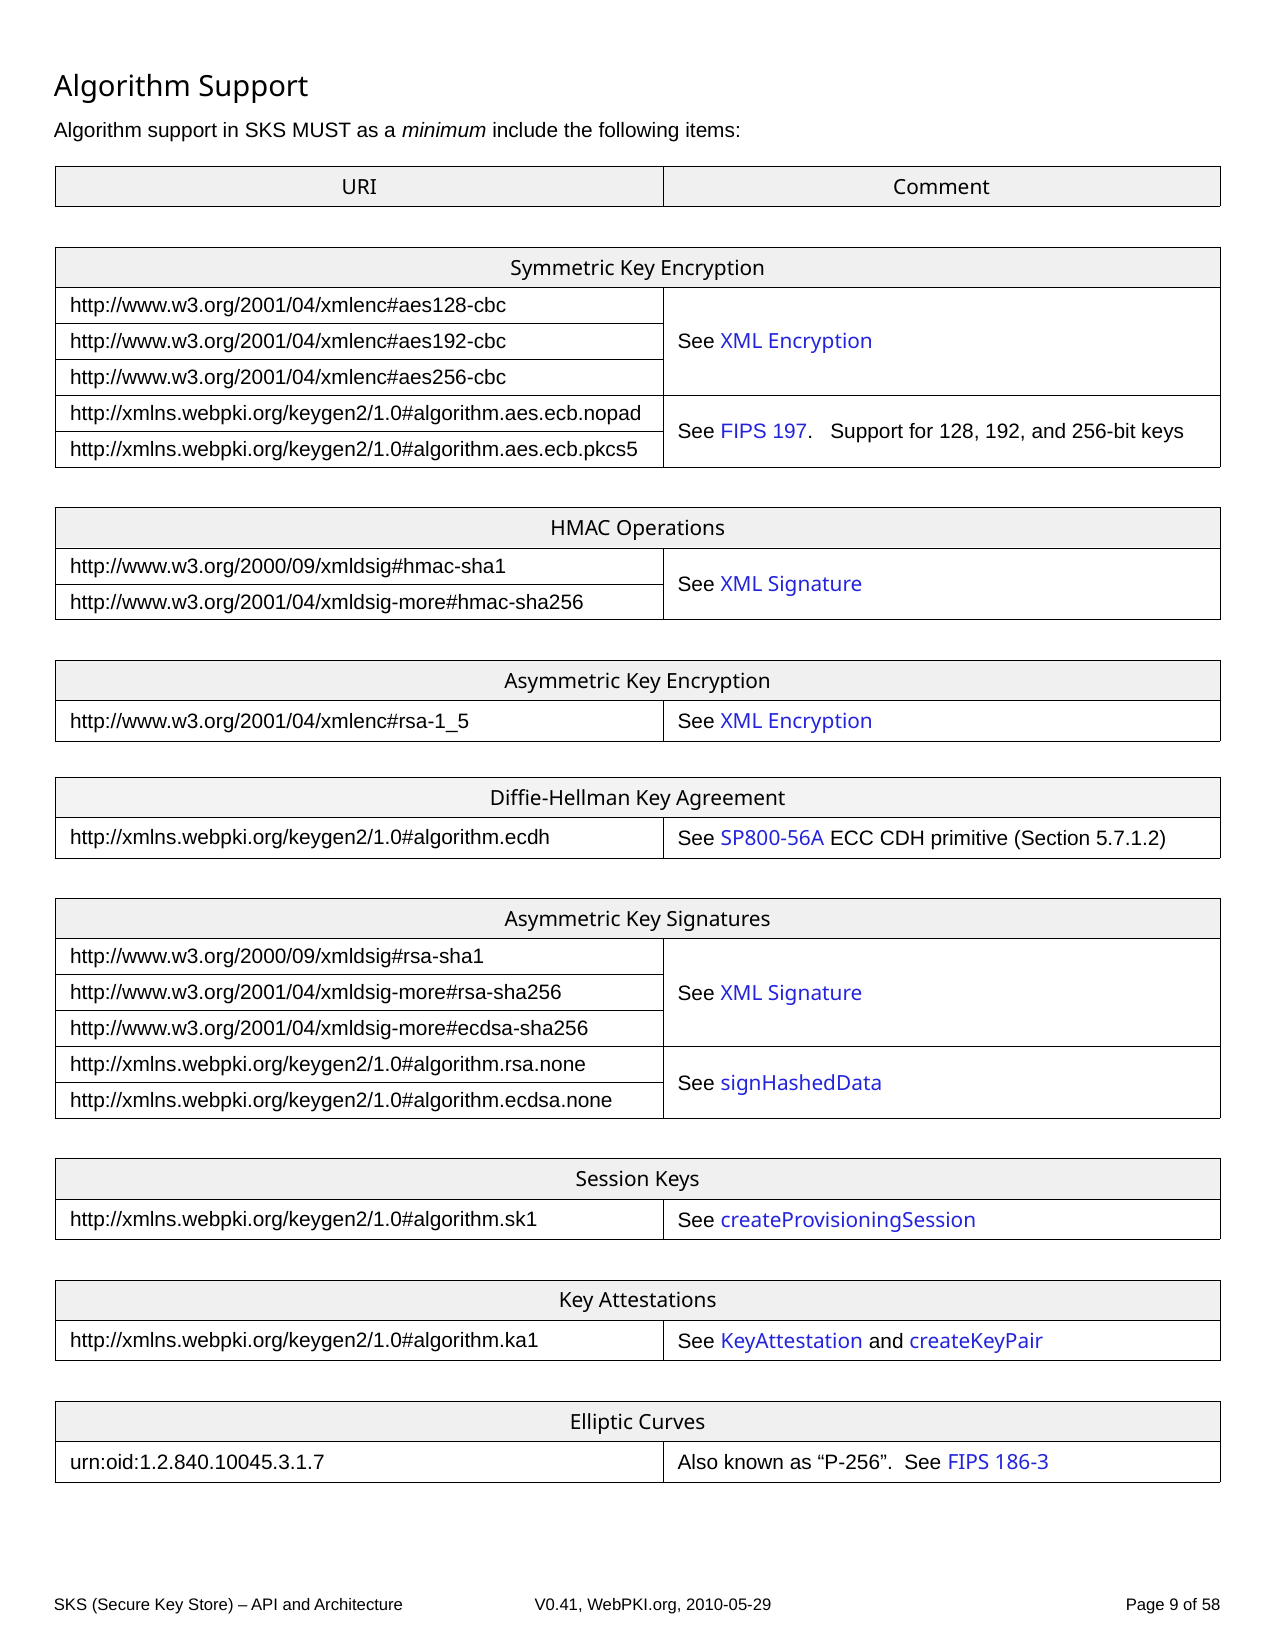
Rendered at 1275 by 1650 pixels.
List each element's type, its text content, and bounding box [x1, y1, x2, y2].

table_cell http://www.w3.org/2001/04/xmldsig-more#rsa-sha256 [56, 975, 663, 1010]
table_cell See SP800-56A ECC CDH primitive (Section 5.7.1.2) [664, 818, 1220, 857]
table_cell Elliptic Curves [56, 1402, 1220, 1441]
table_cell Session Keys [56, 1159, 1220, 1199]
table_cell [55, 742, 1220, 777]
table_cell http://www.w3.org/2000/09/xmldsig#rsa-sha1 [56, 939, 663, 974]
table_header URI [56, 167, 663, 206]
table_cell http://www.w3.org/2001/04/xmlenc#aes192-cbc [56, 324, 663, 359]
table_cell See XML Encryption [664, 701, 1220, 741]
table_cell http://xmlns.webpki.org/keygen2/1.0#algorithm.sk1 [56, 1200, 663, 1239]
table_cell [55, 207, 1220, 247]
table_cell See KeyAttestation and createKeyPair [664, 1321, 1220, 1360]
table_cell Also known as “P-256”. See FIPS 186-3 [664, 1442, 1220, 1482]
table_cell http://www.w3.org/2001/04/xmlenc#aes256-cbc [56, 360, 663, 395]
table_cell Diffie-Hellman Key Agreement [56, 778, 1220, 817]
text Algorithm support in SKS MUST as a minimum include the following items: [54, 118, 1221, 166]
table_cell http://www.w3.org/2001/04/xmlenc#aes128-cbc [56, 288, 663, 323]
table_cell See XML Encryption [664, 288, 1220, 395]
table_cell http://xmlns.webpki.org/keygen2/1.0#algorithm.rsa.none [56, 1047, 663, 1082]
table_cell [55, 1240, 1220, 1279]
table_cell [55, 1119, 1220, 1158]
table_cell Key Attestations [56, 1281, 1220, 1320]
table_cell [55, 859, 1220, 898]
table_cell See FIPS 197. Support for 128, 192, and 256-bit keys [664, 396, 1220, 467]
table_cell See signHashedData [664, 1047, 1220, 1118]
table_cell Asymmetric Key Signatures [56, 899, 1220, 938]
subtitle Algorithm Support [54, 66, 1221, 105]
table_cell See createProvisioningSession [664, 1200, 1220, 1239]
table_cell http://xmlns.webpki.org/keygen2/1.0#algorithm.ka1 [56, 1321, 663, 1360]
table_cell [55, 1361, 1220, 1401]
table_cell http://www.w3.org/2001/04/xmlenc#rsa-1_5 [56, 701, 663, 741]
table_cell http://www.w3.org/2000/09/xmldsig#hmac-sha1 [56, 549, 663, 583]
table_cell http://xmlns.webpki.org/keygen2/1.0#algorithm.aes.ecb.pkcs5 [56, 432, 663, 467]
table_cell Asymmetric Key Encryption [56, 661, 1220, 700]
table_cell [55, 620, 1220, 660]
table_cell [55, 468, 1220, 507]
table_header Comment [664, 167, 1220, 206]
table_cell http://www.w3.org/2001/04/xmldsig-more#hmac-sha256 [56, 585, 663, 619]
table_cell urn:oid:1.2.840.10045.3.1.7 [56, 1442, 663, 1482]
table_cell http://xmlns.webpki.org/keygen2/1.0#algorithm.ecdsa.none [56, 1083, 663, 1118]
table_cell See XML Signature [664, 939, 1220, 1046]
table_cell http://xmlns.webpki.org/keygen2/1.0#algorithm.ecdh [56, 818, 663, 857]
table_cell HMAC Operations [56, 508, 1220, 547]
table_cell http://xmlns.webpki.org/keygen2/1.0#algorithm.aes.ecb.nopad [56, 396, 663, 431]
table_cell Symmetric Key Encryption [56, 248, 1220, 287]
table_cell http://www.w3.org/2001/04/xmldsig-more#ecdsa-sha256 [56, 1011, 663, 1046]
table_cell See XML Signature [664, 549, 1220, 619]
